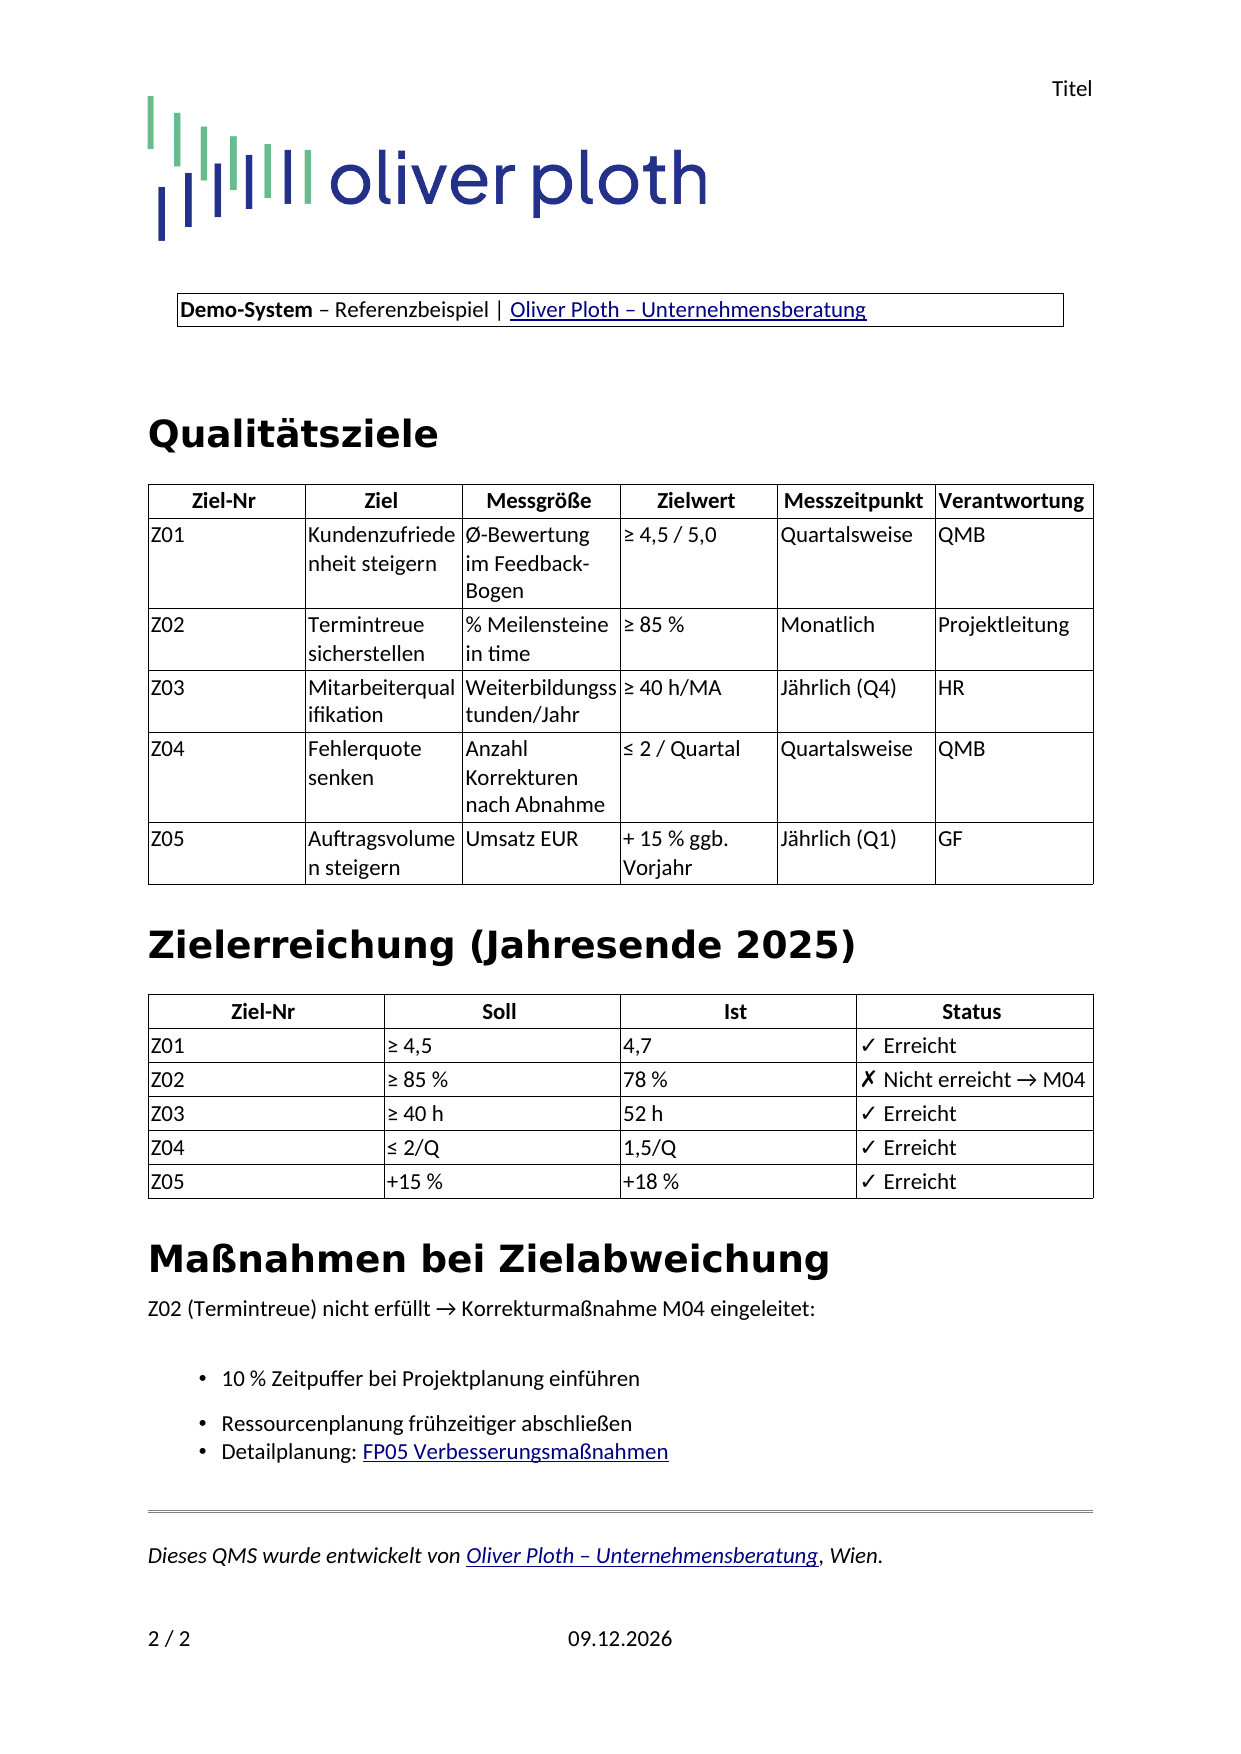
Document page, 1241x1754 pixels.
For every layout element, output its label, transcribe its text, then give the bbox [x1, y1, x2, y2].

table_header Ist [621, 995, 856, 1028]
table_cell GF [936, 823, 1093, 883]
table_cell Jährlich (Q4) [778, 671, 935, 732]
table_cell ≤ 2/Q [385, 1131, 620, 1164]
table_cell ≥ 4,5 [385, 1029, 620, 1062]
table_cell +18 % [621, 1165, 856, 1198]
list 10 % Zeitpuffer bei Projektplanung einführen [207, 1364, 1093, 1392]
table_cell ≥ 4,5 / 5,0 [621, 519, 777, 608]
table_cell % Meilensteine in time [463, 609, 620, 669]
subtitle Maßnahmen bei Zielabweichung [148, 1238, 1093, 1282]
table_cell Auftragsvolumen steigern [306, 823, 462, 883]
table_cell Z02 [149, 1063, 384, 1096]
table_cell Z01 [149, 1029, 384, 1062]
table_cell ✓ Erreicht [857, 1029, 1093, 1062]
table_cell ≥ 40 h [385, 1097, 620, 1130]
table_cell Termintreue sicherstellen [306, 609, 462, 669]
table_cell Anzahl Korrekturen nach Abnahme [463, 733, 620, 822]
table_cell ≥ 85 % [621, 609, 777, 669]
table_header Soll [385, 995, 620, 1028]
table_cell Ø-Bewertung im Feedback-Bogen [463, 519, 620, 608]
table_cell 78 % [621, 1063, 856, 1096]
table_cell ✓ Erreicht [857, 1131, 1093, 1164]
list Detailplanung: FP05 Verbesserungsmaßnahmen [207, 1437, 1093, 1465]
table_cell Quartalsweise [778, 733, 935, 822]
table_cell Z01 [149, 519, 305, 608]
table_cell +15 % [385, 1165, 620, 1198]
table_cell Quartalsweise [778, 519, 935, 608]
table_cell 4,7 [621, 1029, 856, 1062]
text Z02 (Termintreue) nicht erfüllt → Korrekturmaßnahme M04 eingeleitet: [148, 1294, 1093, 1322]
table_cell Z05 [149, 1165, 384, 1198]
table_cell Z05 [149, 823, 305, 883]
table_cell 1,5/Q [621, 1131, 856, 1164]
table_cell Z03 [149, 1097, 384, 1130]
table_cell QMB [936, 519, 1093, 608]
table_cell Mitarbeiterqualifikation [306, 671, 462, 732]
table_cell Z02 [149, 609, 305, 669]
table_cell ≤ 2 / Quartal [621, 733, 777, 822]
table_cell ✓ Erreicht [857, 1097, 1093, 1130]
table_cell Kundenzufriedenheit steigern [306, 519, 462, 608]
subtitle Zielerreichung (Jahresende 2025) [148, 923, 1093, 967]
table_cell Z04 [149, 733, 305, 822]
table_header Messgröße [463, 485, 620, 518]
table_cell ≥ 40 h/MA [621, 671, 777, 732]
table_cell Weiterbildungsstunden/Jahr [463, 671, 620, 732]
table_header Ziel-Nr [149, 485, 305, 518]
list Ressourcenplanung frühzeitiger abschließen [207, 1409, 1093, 1437]
table_cell Z04 [149, 1131, 384, 1164]
table_cell 52 h [621, 1097, 856, 1130]
table_cell QMB [936, 733, 1093, 822]
table_cell ✓ Erreicht [857, 1165, 1093, 1198]
table_cell Fehlerquote senken [306, 733, 462, 822]
subtitle Qualitätsziele [148, 413, 1093, 456]
table_cell Jährlich (Q1) [778, 823, 935, 883]
table_cell Projektleitung [936, 609, 1093, 669]
table_header Ziel-Nr [149, 995, 384, 1028]
table_header Verantwortung [936, 485, 1093, 518]
table_cell ✗ Nicht erreicht → M04 [857, 1063, 1093, 1096]
table_header Zielwert [621, 485, 777, 518]
table_cell Umsatz EUR [463, 823, 620, 883]
table_cell Monatlich [778, 609, 935, 669]
text Dieses QMS wurde entwickelt von Oliver Ploth – Unternehmensberatung, Wien. [148, 1541, 1093, 1569]
table_cell ≥ 85 % [385, 1063, 620, 1096]
table_header Messzeitpunkt [778, 485, 935, 518]
table_header Ziel [306, 485, 462, 518]
table_cell Z03 [149, 671, 305, 732]
table_header Status [857, 995, 1093, 1028]
table_cell HR [936, 671, 1093, 732]
table_cell + 15 % ggb. Vorjahr [621, 823, 777, 883]
table_header Demo-System – Referenzbeispiel | Oliver Ploth – Unternehmensberatung [178, 294, 1063, 326]
